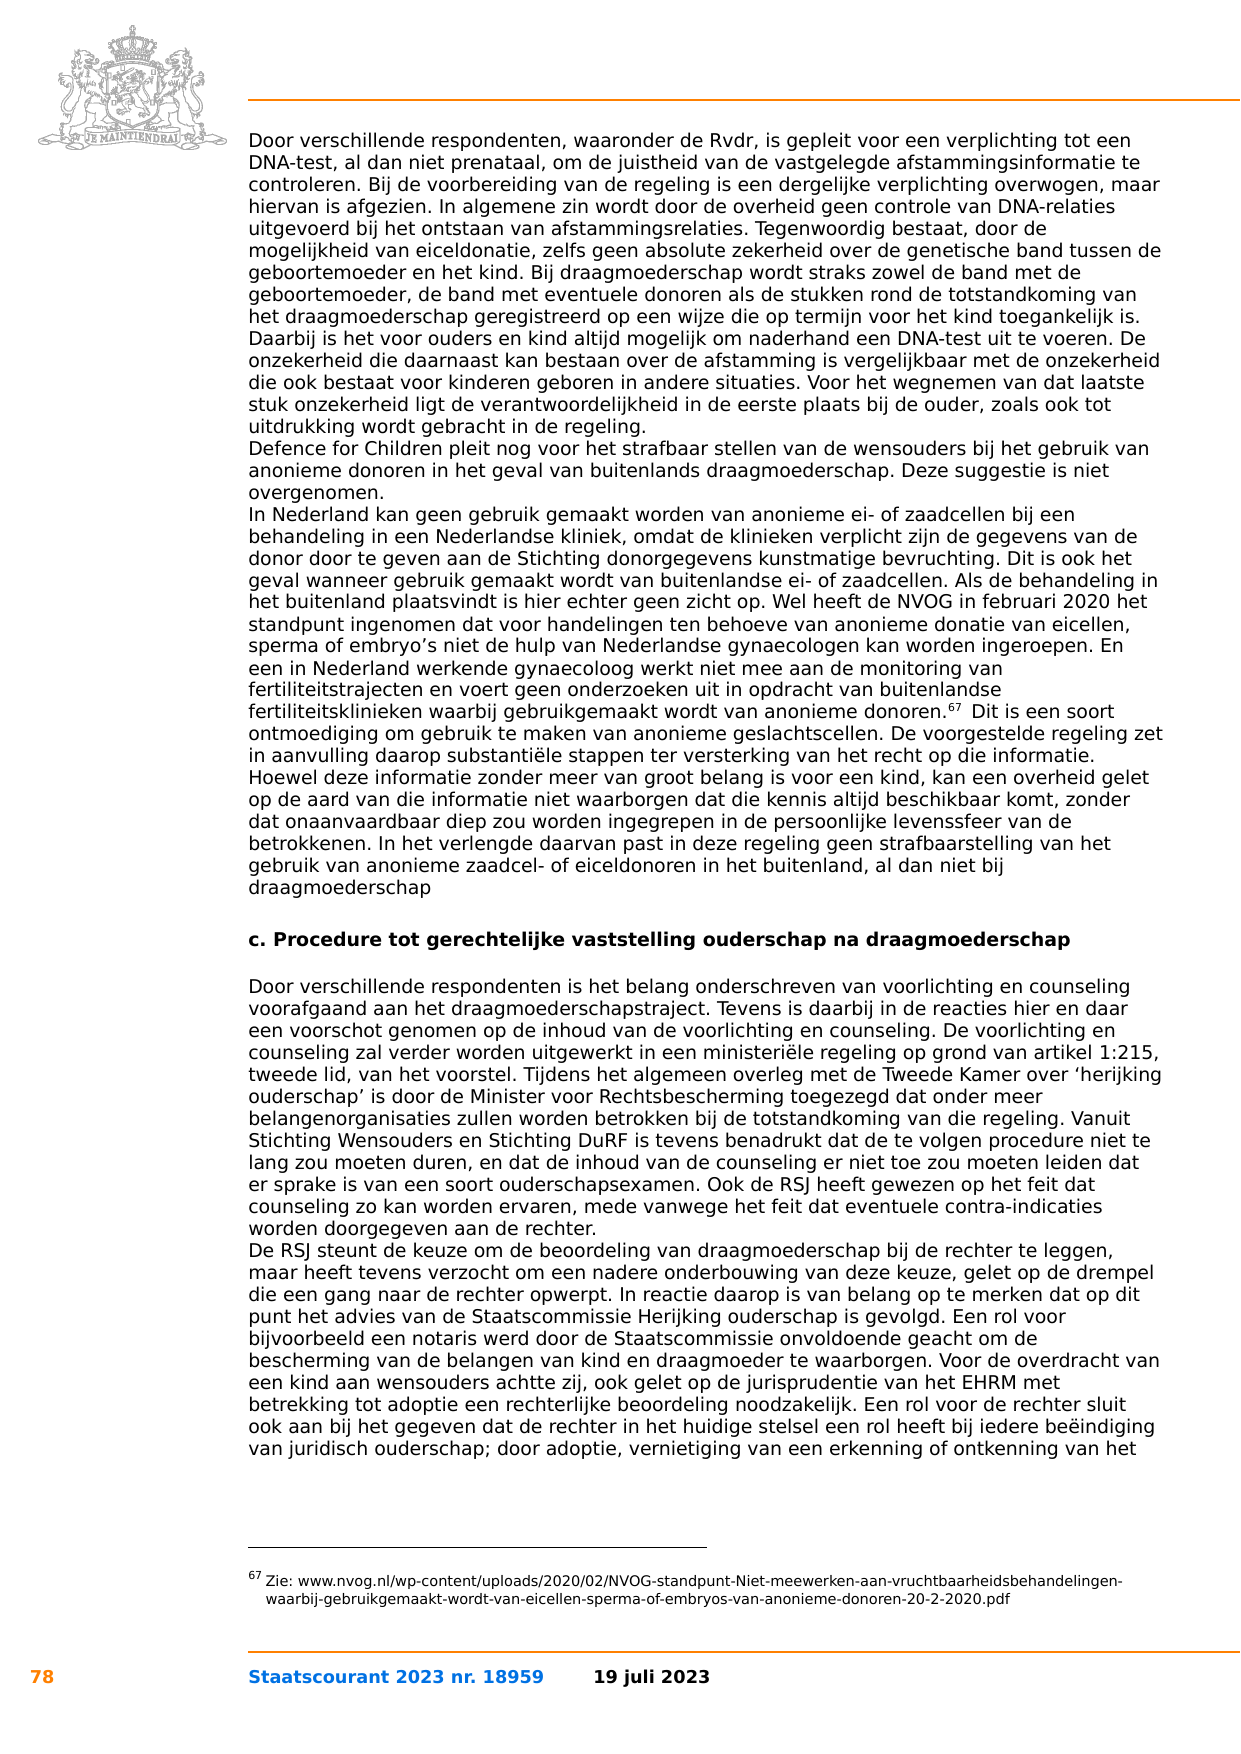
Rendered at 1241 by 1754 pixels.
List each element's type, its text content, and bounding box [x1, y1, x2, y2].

text Door verschillende respondenten, waaronder de Rvdr, is gepleit voor een verplichting tot een DNA-test, al dan niet prenataal, om de juistheid van de vastgelegde afstammingsinformatie te controleren. Bij de voorbereiding van de regeling is een dergelijke verplichting overwogen, maar hiervan is afgezien. In algemene zin wordt door de overheid geen controle van DNA-relaties uitgevoerd bij het ontstaan van afstammingsrelaties. Tegenwoordig bestaat, door de mogelijkheid van eiceldonatie, zelfs geen absolute zekerheid over de genetische band tussen de geboortemoeder en het kind. Bij draagmoederschap wordt straks zowel de band met de geboortemoeder, de band met eventuele donoren als de stukken rond de totstandkoming van het draagmoederschap geregistreerd op een wijze die op termijn voor het kind toegankelijk is. Daarbij is het voor ouders en kind altijd mogelijk om naderhand een DNA-test uit te voeren. De onzekerheid die daarnaast kan bestaan over de afstamming is vergelijkbaar met de onzekerheid die ook bestaat voor kinderen geboren in andere situaties. Voor het wegnemen van dat laatste stuk onzekerheid ligt de verantwoordelijkheid in de eerste plaats bij de ouder, zoals ook tot uitdrukking wordt gebracht in de regeling. [248, 130, 1163, 438]
text De RSJ steunt de keuze om de beoordeling van draagmoederschap bij de rechter te leggen, maar heeft tevens verzocht om een nadere onderbouwing van deze keuze, gelet op de drempel die een gang naar de rechter opwerpt. In reactie daarop is van belang op te merken dat op dit punt het advies van de Staatscommissie Herijking ouderschap is gevolgd. Een rol voor bijvoorbeeld een notaris werd door de Staatscommissie onvoldoende geacht om de bescherming van de belangen van kind en draagmoeder te waarborgen. Voor de overdracht van een kind aan wensouders achtte zij, ook gelet op de jurisprudentie van het EHRM met betrekking tot adoptie een rechterlijke beoordeling noodzakelijk. Een rol voor de rechter sluit ook aan bij het gegeven dat de rechter in het huidige stelsel een rol heeft bij iedere beëindiging van juridisch ouderschap; door adoptie, vernietiging van een erkenning of ontkenning van het [248, 1240, 1163, 1460]
picture [38, 25, 227, 150]
subtitle c. Procedure tot gerechtelijke vaststelling ouderschap na draagmoederschap [248, 929, 1163, 951]
text Zie: www.nvog.nl/wp-content/uploads/2020/02/NVOG-standpunt-Niet-meewerken-aan-vruchtbaarheidsbehandelingen-waarbij-gebruikgemaakt-wordt-van-eicellen-sperma-of-embryos-van-anonieme-donoren-20-2-2020.pdf [248, 1569, 1163, 1608]
text Defence for Children pleit nog voor het strafbaar stellen van de wensouders bij het gebruik van anonieme donoren in het geval van buitenlands draagmoederschap. Deze suggestie is niet overgenomen. [248, 438, 1163, 503]
text In Nederland kan geen gebruik gemaakt worden van anonieme ei- of zaadcellen bij een behandeling in een Nederlandse kliniek, omdat de klinieken verplicht zijn de gegevens van de donor door te geven aan de Stichting donorgegevens kunstmatige bevruchting. Dit is ook het geval wanneer gebruik gemaakt wordt van buitenlandse ei- of zaadcellen. Als de behandeling in het buitenland plaatsvindt is hier echter geen zicht op. Wel heeft de NVOG in februari 2020 het standpunt ingenomen dat voor handelingen ten behoeve van anonieme donatie van eicellen, sperma of embryo’s niet de hulp van Nederlandse gynaecologen kan worden ingeroepen. En een in Nederland werkende gynaecoloog werkt niet mee aan de monitoring van fertiliteitstrajecten en voert geen onderzoeken uit in opdracht van buitenlandse fertiliteitsklinieken waarbij gebruikgemaakt wordt van anonieme donoren. Dit is een soort ontmoediging om gebruik te maken van anonieme geslachtscellen. De voorgestelde regeling zet in aanvulling daarop substantiële stappen ter versterking van het recht op die informatie. Hoewel deze informatie zonder meer van groot belang is voor een kind, kan een overheid gelet op de aard van die informatie niet waarborgen dat die kennis altijd beschikbaar komt, zonder dat onaanvaardbaar diep zou worden ingegrepen in de persoonlijke levenssfeer van de betrokkenen. In het verlengde daarvan past in deze regeling geen strafbaarstelling van het gebruik van anonieme zaadcel- of eiceldonoren in het buitenland, al dan niet bij draagmoederschap [248, 503, 1163, 899]
text Door verschillende respondenten is het belang onderschreven van voorlichting en counseling voorafgaand aan het draagmoederschapstraject. Tevens is daarbij in de reacties hier en daar een voorschot genomen op de inhoud van de voorlichting en counseling. De voorlichting en counseling zal verder worden uitgewerkt in een ministeriële regeling op grond van artikel 1:215, tweede lid, van het voorstel. Tijdens het algemeen overleg met de Tweede Kamer over ‘herijking ouderschap’ is door de Minister voor Rechtsbescherming toegezegd dat onder meer belangenorganisaties zullen worden betrokken bij de totstandkoming van die regeling. Vanuit Stichting Wensouders en Stichting DuRF is tevens benadrukt dat de te volgen procedure niet te lang zou moeten duren, en dat de inhoud van de counseling er niet toe zou moeten leiden dat er sprake is van een soort ouderschapsexamen. Ook de RSJ heeft gewezen op het feit dat counseling zo kan worden ervaren, mede vanwege het feit dat eventuele contra-indicaties worden doorgegeven aan de rechter. [248, 976, 1163, 1240]
